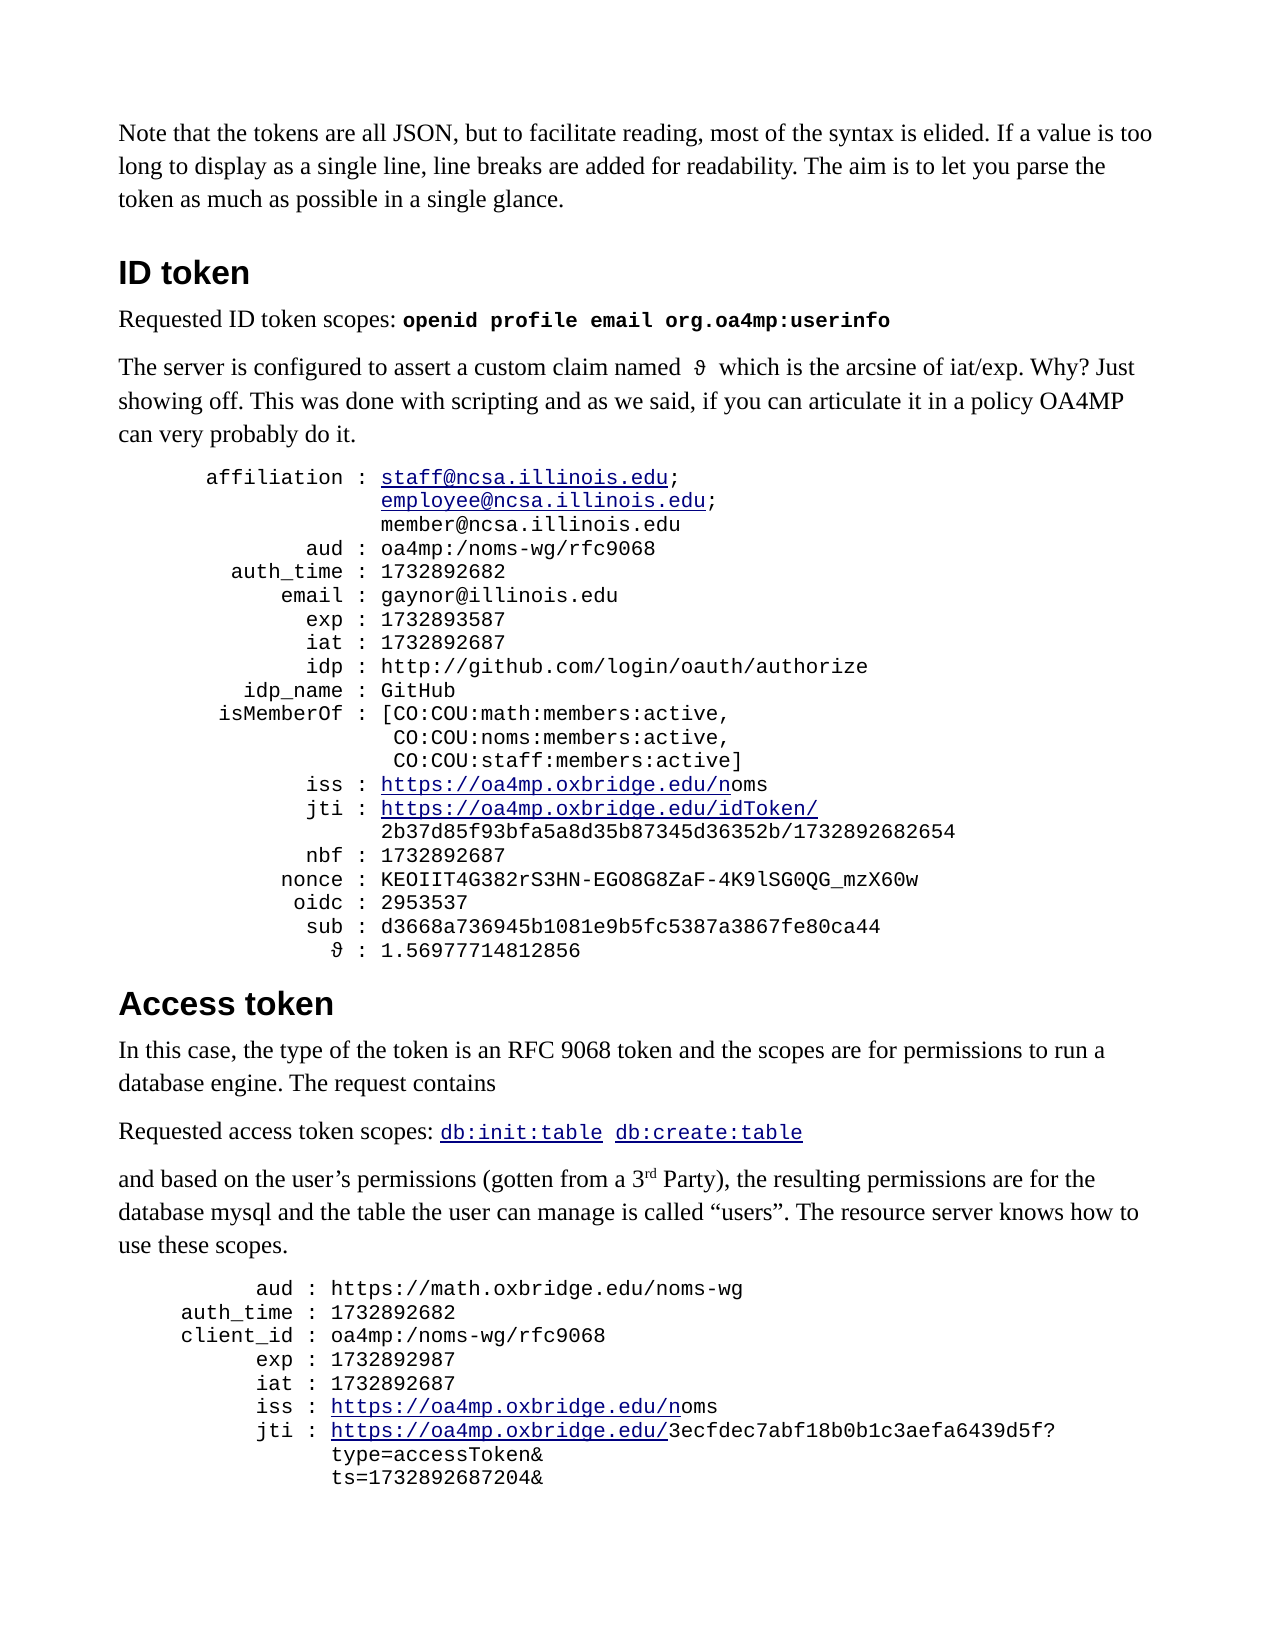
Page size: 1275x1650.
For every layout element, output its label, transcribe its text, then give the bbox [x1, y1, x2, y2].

text idp : http://github.com/login/oauth/authorize [118, 656, 1157, 679]
text Requested access token scopes: db:init:table db:create:table [118, 1116, 1157, 1146]
text In this case, the type of the token is an RFC 9068 token and the scopes are for permissions to run a database engine. The request contains [118, 1035, 1157, 1097]
text jti : https://oa4mp.oxbridge.edu/3ecfdec7abf18b0b1c3aefa6439d5f? type=accessToken& ts=1732892687204& [118, 1420, 1157, 1491]
text sub : d3668a736945b1081e9b5fc5387a3867fe80ca44 [118, 916, 1157, 940]
subtitle ID token [118, 253, 1157, 291]
text auth_time : 1732892682 [118, 561, 1157, 585]
text isMemberOf : [CO:COU:math:members:active, [118, 703, 1157, 727]
text exp : 1732892987 [118, 1349, 1157, 1373]
text iat : 1732892687 [118, 1373, 1157, 1396]
text email : gaynor@illinois.edu [118, 585, 1157, 609]
text CO:COU:noms:members:active, [118, 727, 1157, 751]
text exp : 1732893587 [118, 609, 1157, 632]
text iss : https://oa4mp.oxbridge.edu/noms [118, 774, 1157, 798]
text idp_name : GitHub [118, 679, 1157, 703]
text nonce : KEOIIT4G382rS3HN-EGO8G8ZaF-4K9lSG0QG_mzX60w [118, 869, 1157, 892]
text iss : https://oa4mp.oxbridge.edu/noms [118, 1396, 1157, 1420]
text aud : oa4mp:/noms-wg/rfc9068 [118, 538, 1157, 561]
text Note that the tokens are all JSON, but to facilitate reading, most of the syntax is elided. If a value is too long to display as a single line, line breaks are added for readability. The aim is to let you parse the token as much as possible in a single glance. [118, 118, 1157, 213]
text Requested ID token scopes: openid profile email org.oa4mp:userinfo [118, 304, 1157, 333]
text client_id : oa4mp:/noms-wg/rfc9068 [118, 1325, 1157, 1349]
text nbf : 1732892687 [118, 845, 1157, 869]
subtitle Access token [118, 984, 1157, 1023]
text and based on the user’s permissions (gotten from a 3rd Party), the resulting permissions are for the database mysql and the table the user can manage is called “users”. The resource server knows how to use these scopes. [118, 1164, 1157, 1259]
text auth_time : 1732892682 [118, 1302, 1157, 1325]
text jti : https://oa4mp.oxbridge.edu/idToken/ 2b37d85f93bfa5a8d35b87345d36352b/1732892682654 [118, 798, 1157, 845]
text CO:COU:staff:members:active] [118, 751, 1157, 774]
text aud : https://math.oxbridge.edu/noms-wg [118, 1278, 1157, 1302]
text ϑ : 1.56977714812856 [118, 940, 1157, 963]
text oidc : 2953537 [118, 892, 1157, 916]
text iat : 1732892687 [118, 632, 1157, 656]
text The server is configured to assert a custom claim named ϑ which is the arcsine of iat/exp. Why? Just showing off. This was done with scripting and as we said, if you can articulate it in a policy OA4MP can very probably do it. [118, 352, 1157, 448]
text affiliation : staff@ncsa.illinois.edu; employee@ncsa.illinois.edu; member@ncsa.illinois.edu [118, 467, 1157, 538]
